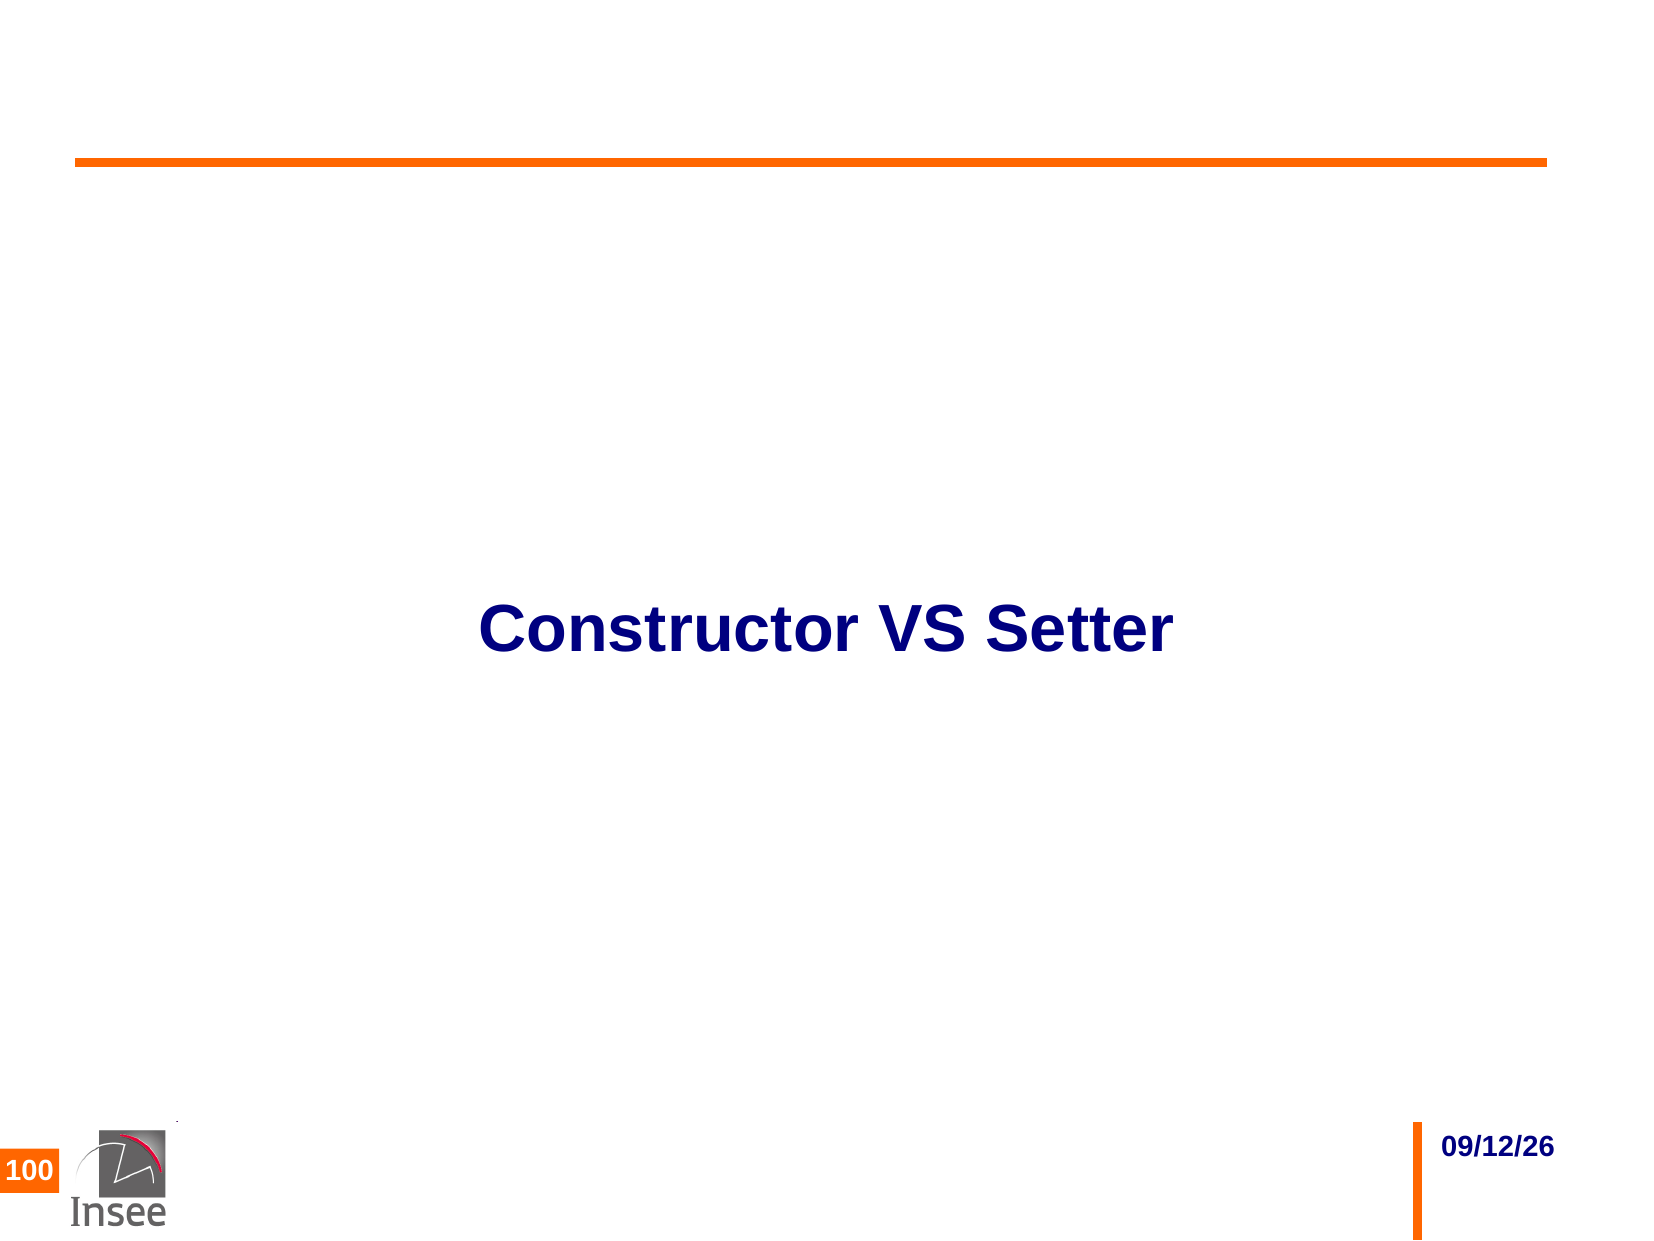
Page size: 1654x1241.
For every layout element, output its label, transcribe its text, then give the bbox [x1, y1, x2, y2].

list Constructor VS Setter [419, 590, 1235, 832]
picture [62, 1121, 178, 1241]
